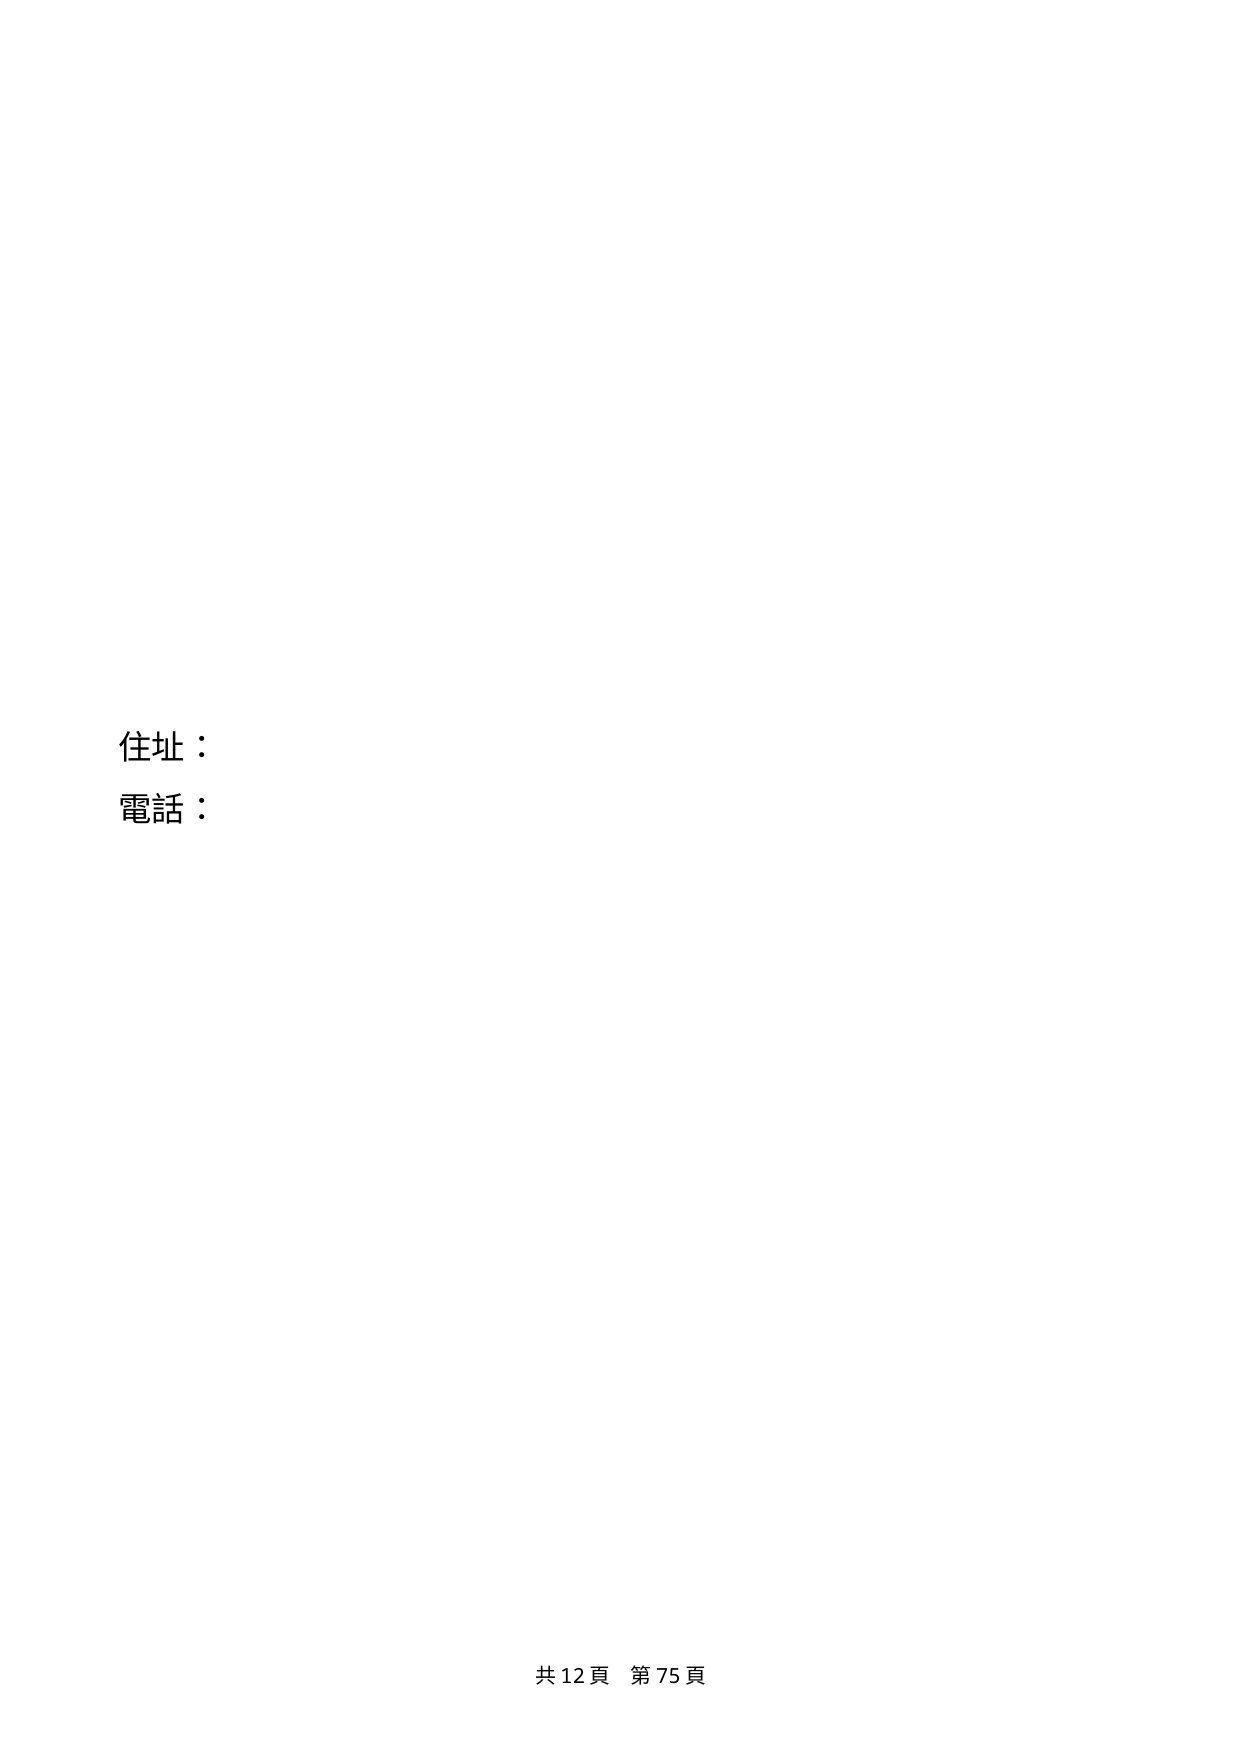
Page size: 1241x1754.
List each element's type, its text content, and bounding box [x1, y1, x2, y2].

text 住址： [118, 703, 1122, 766]
text 電話： [118, 766, 1122, 828]
